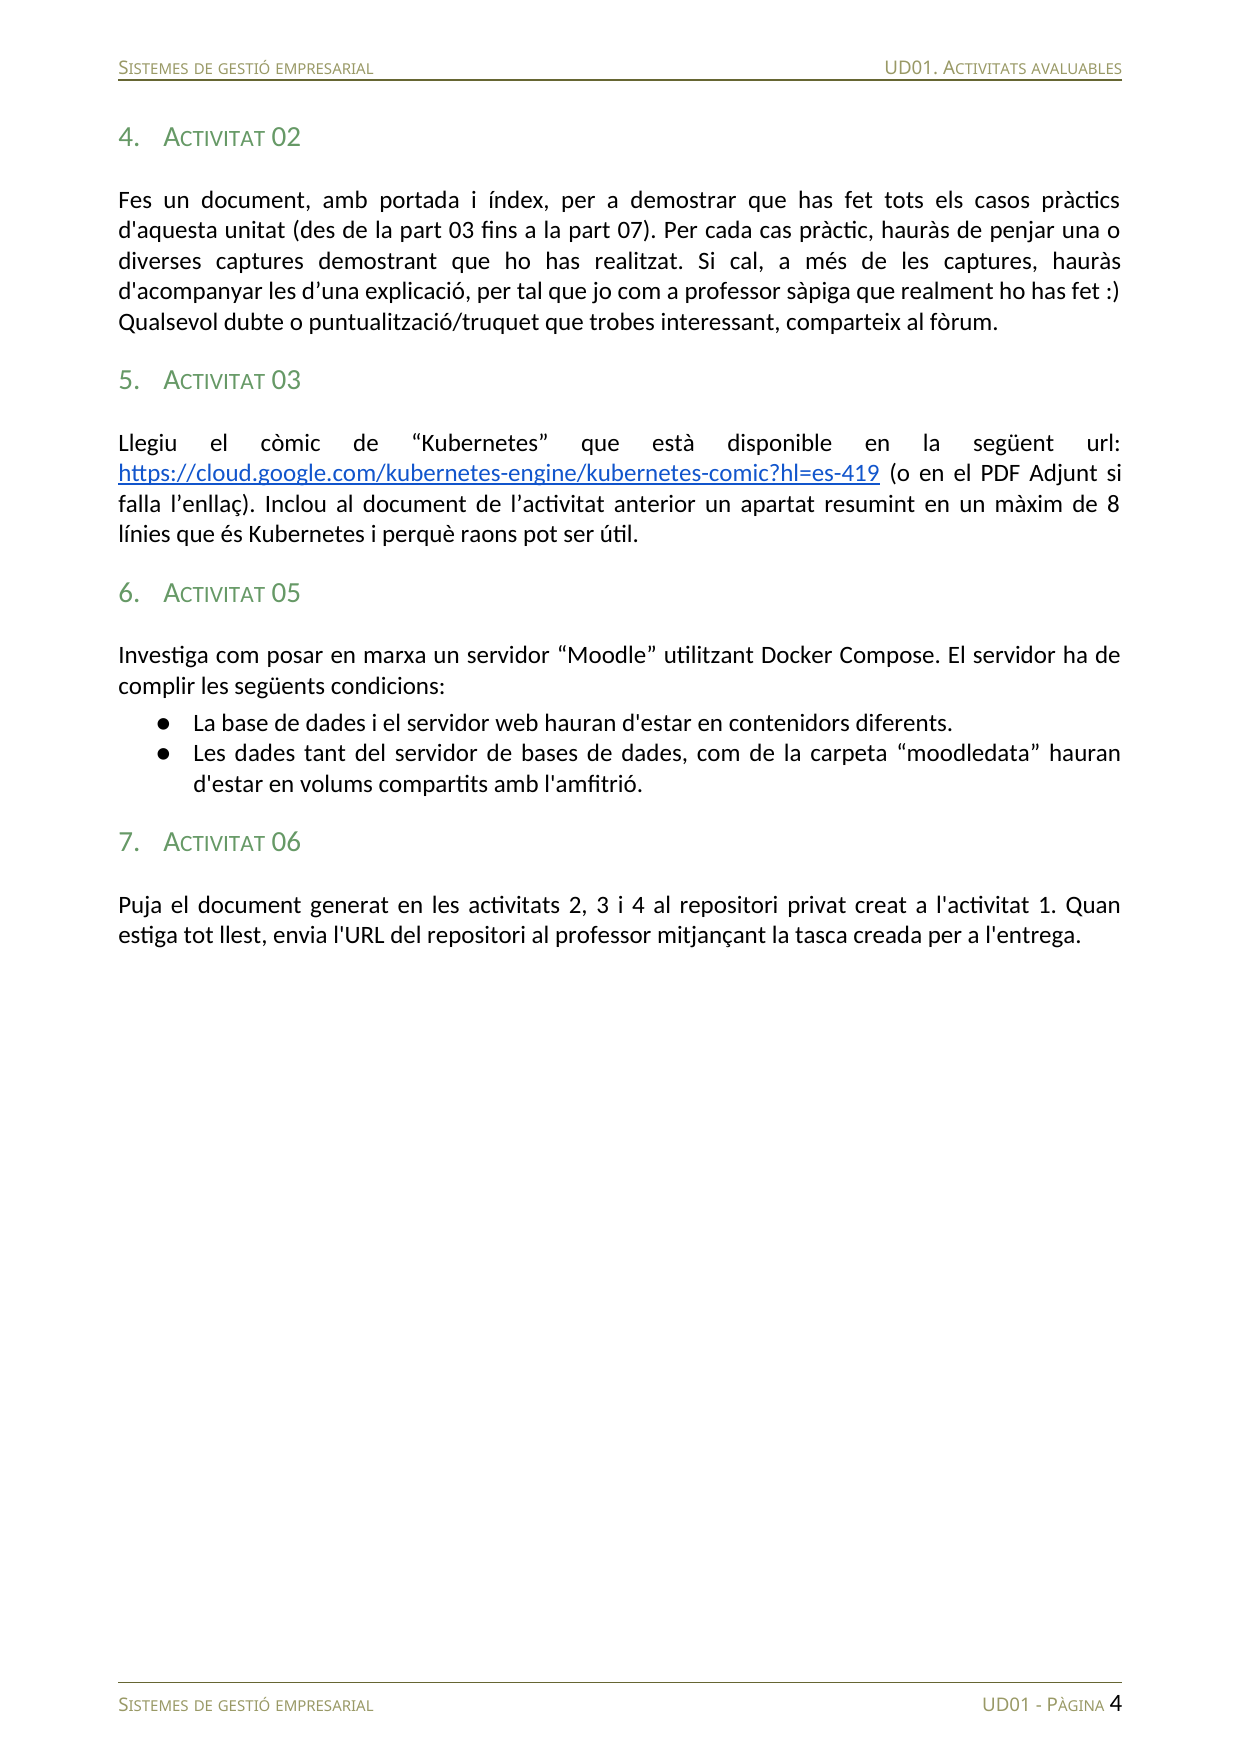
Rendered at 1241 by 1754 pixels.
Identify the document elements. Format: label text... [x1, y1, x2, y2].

subtitle Activitat 05 [118, 574, 1122, 609]
list La base de dades i el servidor web hauran d'estar en contenidors diferents. [156, 707, 1122, 737]
text Fes un document, amb portada i índex, per a demostrar que has fet tots els casos pràctics d'aquesta unitat (des de la part 03 fins a la part 07). Per cada cas pràctic, hauràs de penjar una o diverses captures demostrant que ho has realitzat. Si cal, a més de les captures, hauràs d'acompanyar les d’una explicació, per tal que jo com a professor sàpiga que realment ho has fet :) Qualsevol dubte o puntualització/truquet que trobes interessant, comparteix al fòrum. [118, 184, 1122, 336]
subtitle Activitat 06 [118, 823, 1122, 859]
text Investiga com posar en marxa un servidor “Moodle” utilitzant Docker Compose. El servidor ha de complir les següents condicions: [118, 639, 1122, 701]
text Llegiu el còmic de “Kubernetes” que està disponible en la següent url: https://cloud.google.com/kubernetes-engine/kubernetes-comic?hl=es-419 (o en el PDF Adjunt si falla l’enllaç). Inclou al document de l’activitat anterior un apartat resumint en un màxim de 8 línies que és Kubernetes i perquè raons pot ser útil. [118, 427, 1122, 549]
subtitle Activitat 03 [118, 361, 1122, 397]
subtitle Activitat 02 [118, 118, 1122, 154]
text Puja el document generat en les activitats 2, 3 i 4 al repositori privat creat a l'activitat 1. Quan estiga tot llest, envia l'URL del repositori al professor mitjançant la tasca creada per a l'entrega. [118, 889, 1122, 950]
list Les dades tant del servidor de bases de dades, com de la carpeta “moodledata” hauran d'estar en volums compartits amb l'amfitrió. [156, 737, 1122, 798]
